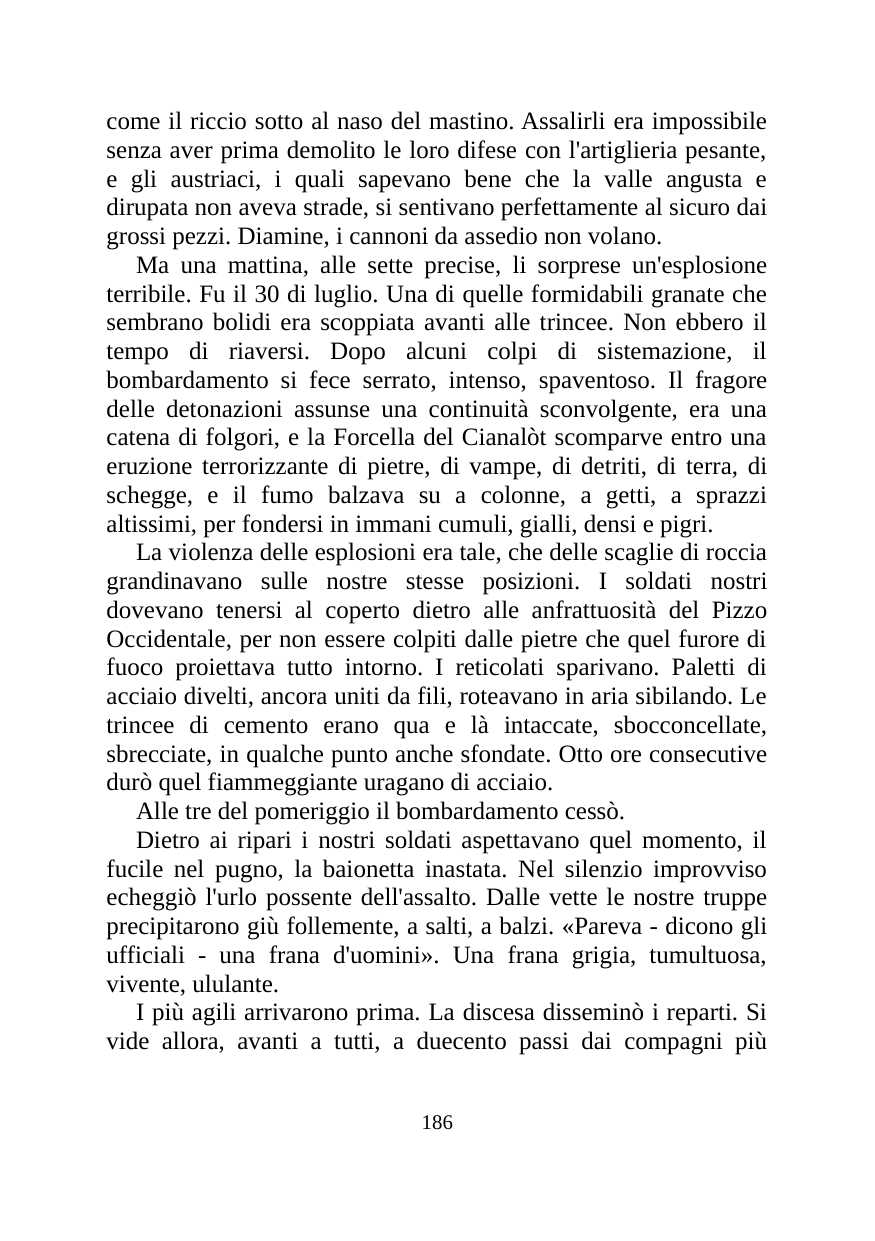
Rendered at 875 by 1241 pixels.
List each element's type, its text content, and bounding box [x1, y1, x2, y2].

text La violenza delle esplosioni era tale, che delle scaglie di roccia grandinavano sulle nostre stesse posizioni. I soldati nostri dovevano tenersi al coperto dietro alle anfrattuosità del Pizzo Occidentale, per non essere colpiti dalle pietre che quel furore di fuoco proiettava tutto intorno. I reticolati sparivano. Paletti di acciaio divelti, ancora uniti da fili, roteavano in aria sibilando. Le trincee di cemento erano qua e là intaccate, sbocconcellate, sbrecciate, in qualche punto anche sfondate. Otto ore consecutive durò quel fiammeggiante uragano di acciaio. [106, 537, 768, 796]
text come il riccio sotto al naso del mastino. Assalirli era impossibile senza aver prima demolito le loro difese con l'artiglieria pesante, e gli austriaci, i quali sapevano bene che la valle angusta e dirupata non aveva strade, si sentivano perfettamente al sicuro dai grossi pezzi. Diamine, i cannoni da assedio non volano. [106, 106, 768, 250]
text Alle tre del pomeriggio il bombardamento cessò. [106, 796, 768, 825]
text I più agili arrivarono prima. La discesa disseminò i reparti. Si vide allora, avanti a tutti, a duecento passi dai compagni più [106, 997, 768, 1055]
text Ma una mattina, alle sette precise, li sorprese un'esplosione terribile. Fu il 30 di luglio. Una di quelle formidabili granate che sembrano bolidi era scoppiata avanti alle trincee. Non ebbero il tempo di riaversi. Dopo alcuni colpi di sistemazione, il bombardamento si fece serrato, intenso, spaventoso. Il fragore delle detonazioni assunse una continuità sconvolgente, era una catena di folgori, e la Forcella del Cianalòt scomparve entro una eruzione terrorizzante di pietre, di vampe, di detriti, di terra, di schegge, e il fumo balzava su a colonne, a getti, a sprazzi altissimi, per fondersi in immani cumuli, gialli, densi e pigri. [106, 250, 768, 537]
text Dietro ai ripari i nostri soldati aspettavano quel momento, il fucile nel pugno, la baionetta inastata. Nel silenzio improvviso echeggiò l'urlo possente dell'assalto. Dalle vette le nostre truppe precipitarono giù follemente, a salti, a balzi. «Pareva - dicono gli ufficiali - una frana d'uomini». Una frana grigia, tumultuosa, vivente, ululante. [106, 825, 768, 997]
